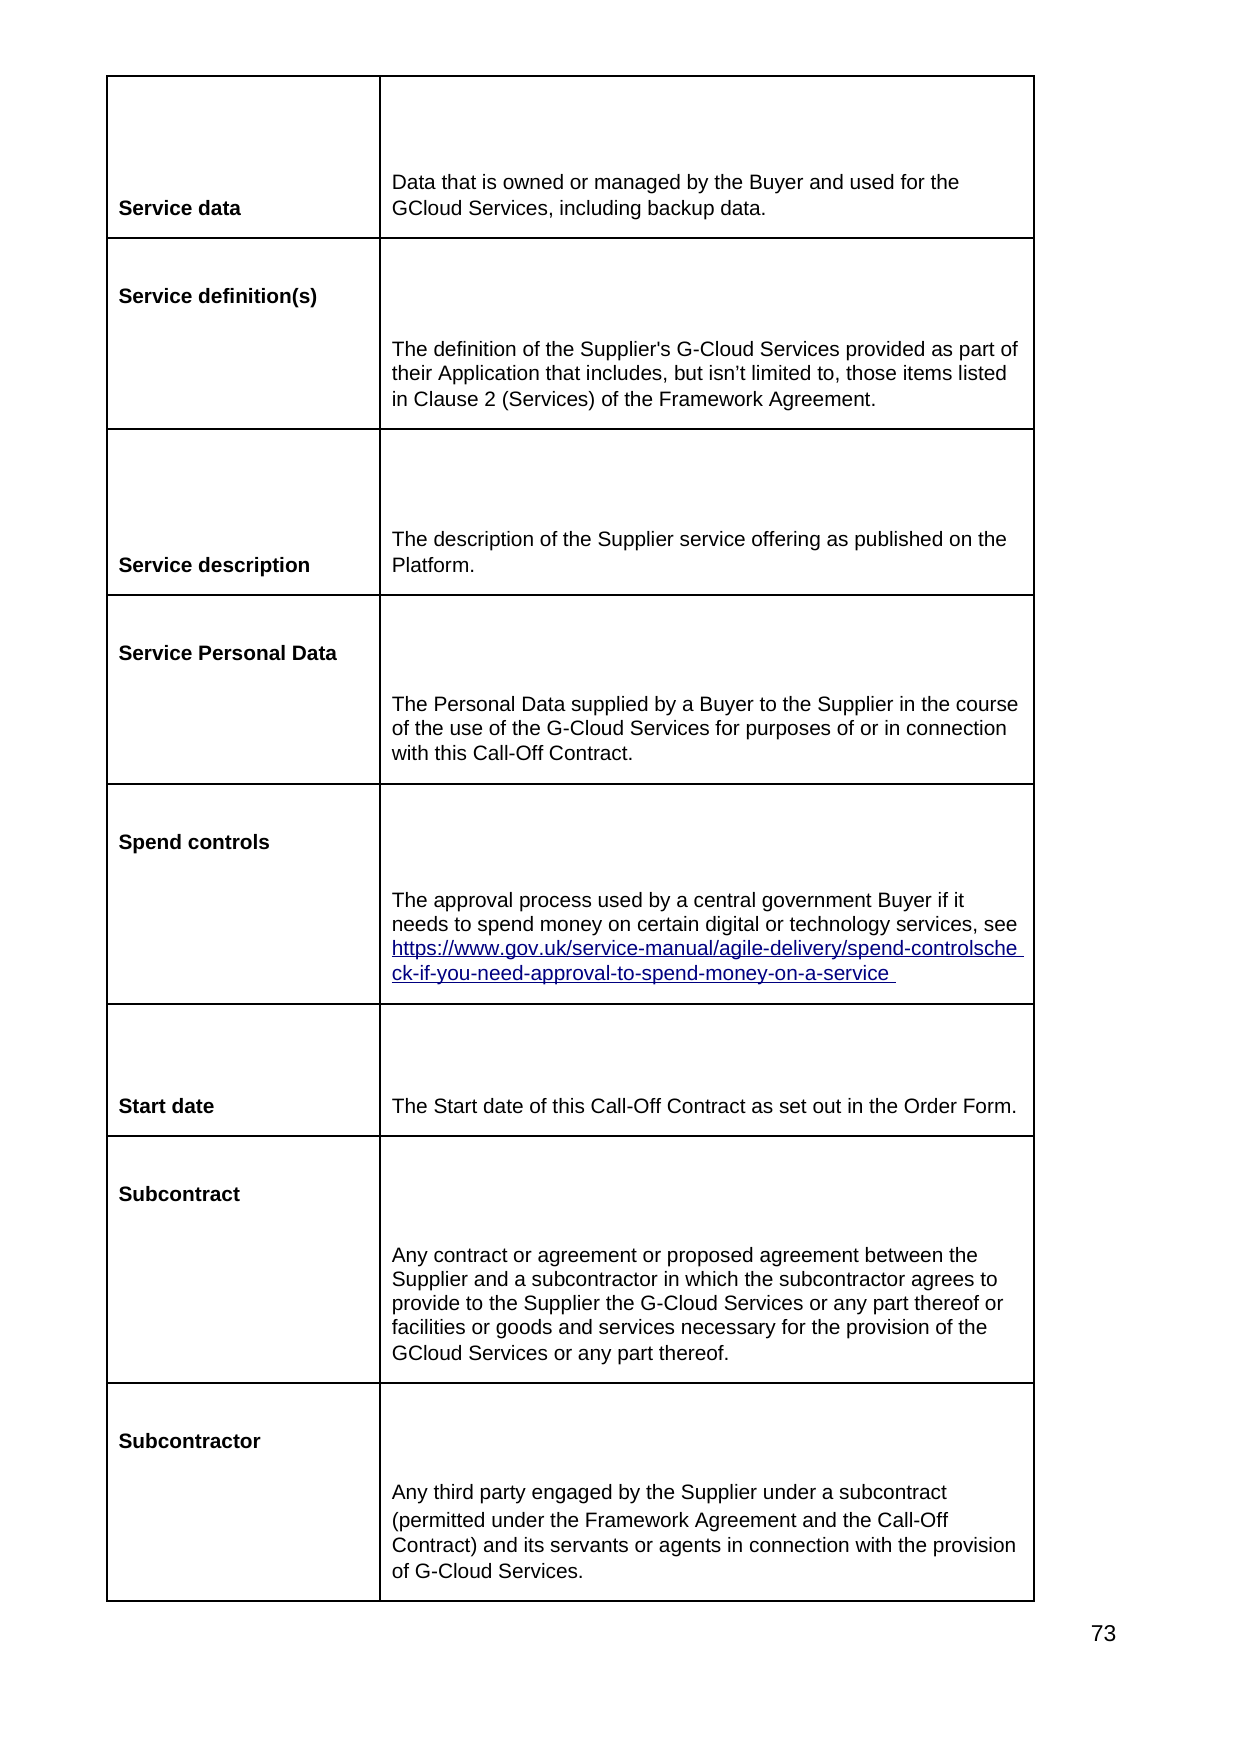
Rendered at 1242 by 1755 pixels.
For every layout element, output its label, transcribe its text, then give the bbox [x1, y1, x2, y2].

table_cell Service data [108, 77, 379, 237]
table_cell The description of the Supplier service offering as published on the Platform. [381, 430, 1033, 594]
table_cell Any third party engaged by the Supplier under a subcontract (permitted under the Framework Agreement and the Call-Off Contract) and its servants or agents in connection with the provision of G-Cloud Services. [381, 1384, 1033, 1600]
table_cell Service definition(s) [108, 239, 379, 428]
table_cell Spend controls [108, 785, 379, 1002]
table_cell Start date [108, 1005, 379, 1135]
table_cell Service description [108, 430, 379, 594]
table_cell Service Personal Data [108, 596, 379, 782]
table_cell Subcontract [108, 1137, 379, 1382]
table_cell The definition of the Supplier's G-Cloud Services provided as part of their Application that includes, but isn’t limited to, those items listed in Clause 2 (Services) of the Framework Agreement. [381, 239, 1033, 428]
table_cell Any contract or agreement or proposed agreement between the Supplier and a subcontractor in which the subcontractor agrees to provide to the Supplier the G-Cloud Services or any part thereof or facilities or goods and services necessary for the provision of the GCloud Services or any part thereof. [381, 1137, 1033, 1382]
table_cell The Personal Data supplied by a Buyer to the Supplier in the course of the use of the G-Cloud Services for purposes of or in connection with this Call-Off Contract. [381, 596, 1033, 782]
table_cell Subcontractor [108, 1384, 379, 1600]
table_cell Data that is owned or managed by the Buyer and used for the GCloud Services, including backup data. [381, 77, 1033, 237]
table_cell The Start date of this Call-Off Contract as set out in the Order Form. [381, 1005, 1033, 1135]
table_cell The approval process used by a central government Buyer if it needs to spend money on certain digital or technology services, see https://www.gov.uk/service-manual/agile-delivery/spend-controlsche ck-if-you-need-approval-to-spend-money-on-a-service [381, 785, 1033, 1002]
